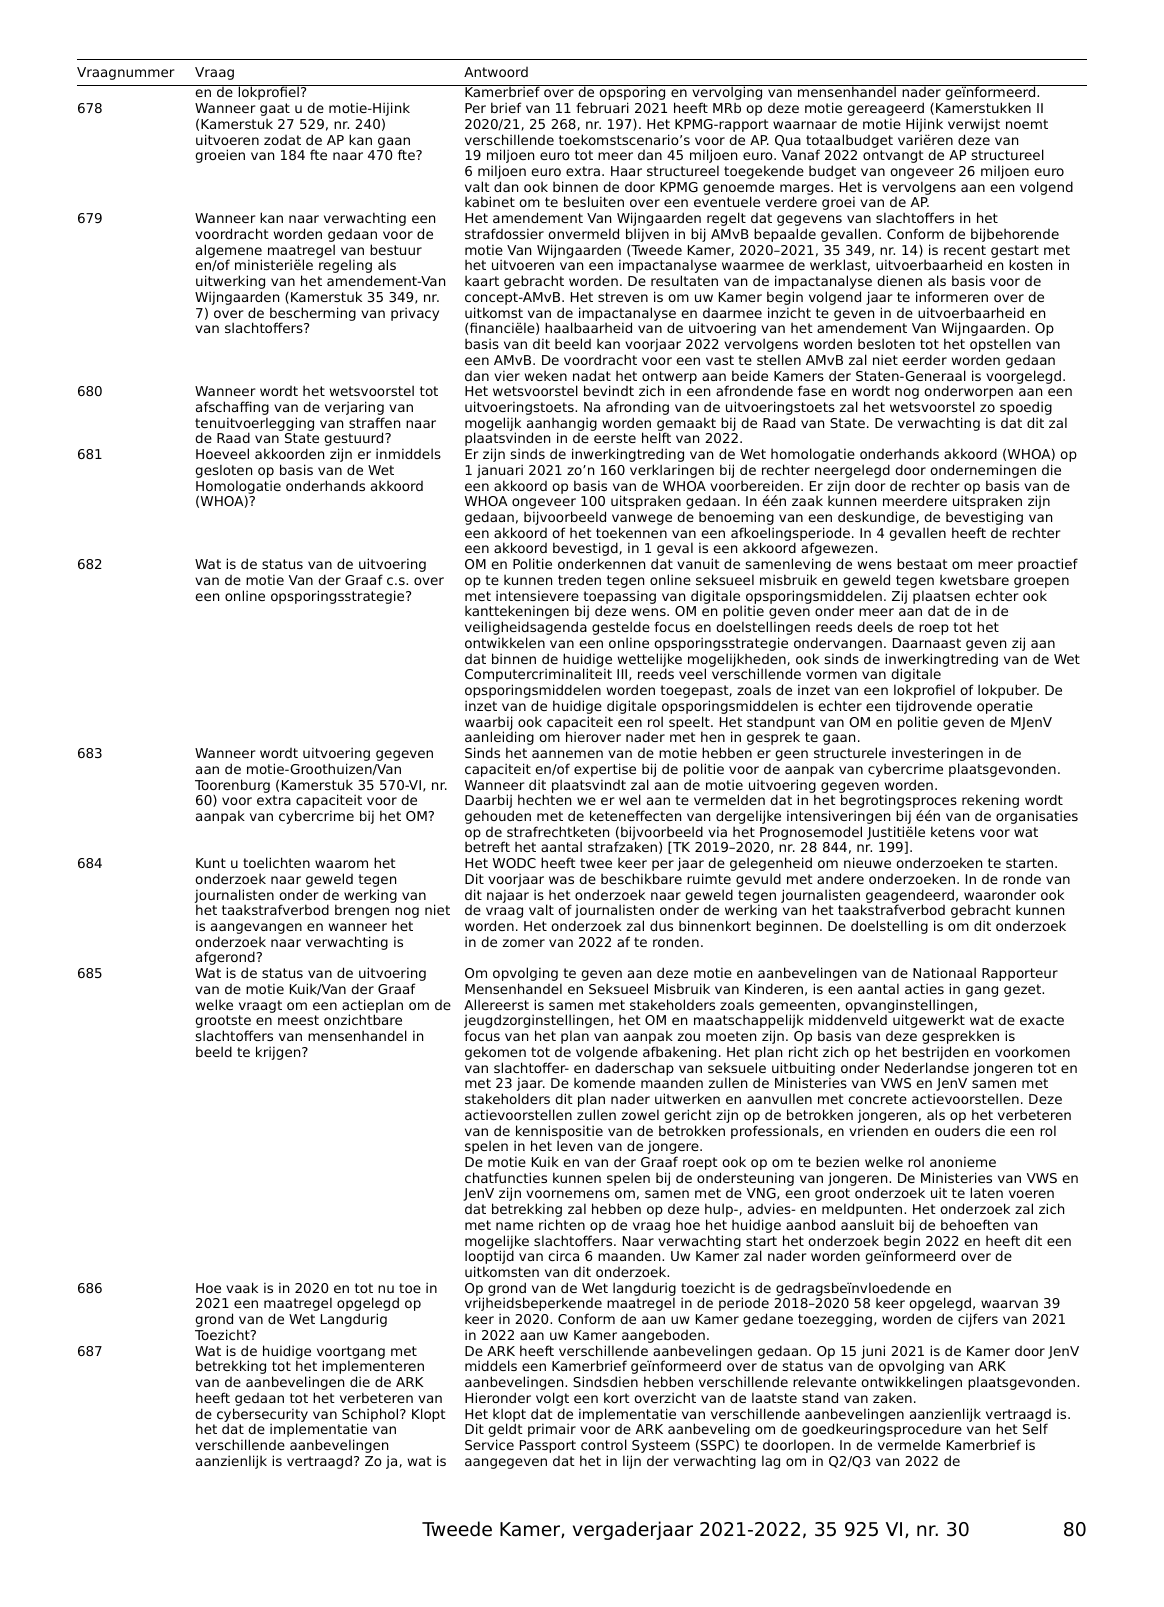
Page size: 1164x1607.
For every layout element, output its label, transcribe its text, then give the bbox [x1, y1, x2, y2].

table_cell Kamerbrief over de opsporing en vervolging van mensenhandel nader geïnformeerd. [458, 86, 1087, 101]
table_cell Wanneer wordt uitvoering gegeven aan de motie-Groothuizen/Van Toorenburg (Kamerstuk 35 570-VI, nr. 60) voor extra capaciteit voor de aanpak van cybercrime bij het OM? [189, 746, 458, 856]
table_cell Sinds het aannemen van de motie hebben er geen structurele investeringen in de capaciteit en/of expertise bij de politie voor de aanpak van cybercrime plaatsgevonden. Wanneer dit plaatsvindt zal aan de motie uitvoering gegeven worden. Daarbij hechten we er wel aan te vermelden dat in het begrotingsproces rekening wordt gehouden met de keteneffecten van dergelijke intensiveringen bij één van de organisaties op de strafrechtketen (bijvoorbeeld via het Prognosemodel Justitiële ketens voor wat betreft het aantal strafzaken) [TK 2019–2020, nr. 28 844, nr. 199]. [458, 746, 1087, 856]
table_cell 687 [77, 1344, 189, 1469]
table_cell Wat is de huidige voortgang met betrekking tot het implementeren van de aanbevelingen die de ARK heeft gedaan tot het verbeteren van de cybersecurity van Schiphol? Klopt het dat de implementatie van verschillende aanbevelingen aanzienlijk is vertraagd? Zo ja, wat is [189, 1344, 458, 1469]
table_cell Op grond van de Wet langdurig toezicht is de gedragsbeïnvloedende en vrijheidsbeperkende maatregel in de periode 2018–2020 58 keer opgelegd, waarvan 39 keer in 2020. Conform de aan uw Kamer gedane toezegging, worden de cijfers van 2021 in 2022 aan uw Kamer aangeboden. [458, 1281, 1087, 1343]
table_cell OM en Politie onderkennen dat vanuit de samenleving de wens bestaat om meer proactief op te kunnen treden tegen online seksueel misbruik en geweld tegen kwetsbare groepen met intensievere toepassing van digitale opsporingsmiddelen. Zij plaatsen echter ook kanttekeningen bij deze wens. OM en politie geven onder meer aan dat de in de veiligheidsagenda gestelde focus en doelstellingen reeds deels de roep tot het ontwikkelen van een online opsporingsstrategie ondervangen. Daarnaast geven zij aan dat binnen de huidige wettelijke mogelijkheden, ook sinds de inwerkingtreding van de Wet Computercriminaliteit III, reeds veel verschillende vormen van digitale opsporingsmiddelen worden toegepast, zoals de inzet van een lokprofiel of lokpuber. De inzet van de huidige digitale opsporingsmiddelen is echter een tijdrovende operatie waarbij ook capaciteit een rol speelt. Het standpunt van OM en politie geven de MJenV aanleiding om hierover nader met hen in gesprek te gaan. [458, 557, 1087, 746]
table_cell Hoe vaak is in 2020 en tot nu toe in 2021 een maatregel opgelegd op grond van de Wet Langdurig Toezicht? [189, 1281, 458, 1343]
table_cell Wanneer kan naar verwachting een voordracht worden gedaan voor de algemene maatregel van bestuur en/of ministeriële regeling als uitwerking van het amendement-Van Wijngaarden (Kamerstuk 35 349, nr. 7) over de bescherming van privacy van slachtoffers? [189, 211, 458, 384]
table_cell 683 [77, 746, 189, 856]
table_cell Wat is de status van de uitvoering van de motie Kuik/Van der Graaf welke vraagt om een actieplan om de grootste en meest onzichtbare slachtoffers van mensenhandel in beeld te krijgen? [189, 966, 458, 1281]
table_cell 679 [77, 211, 189, 384]
table_cell 681 [77, 447, 189, 557]
table_cell De ARK heeft verschillende aanbevelingen gedaan. Op 15 juni 2021 is de Kamer door JenV middels een Kamerbrief geïnformeerd over de status van de opvolging van ARK aanbevelingen. Sindsdien hebben verschillende relevante ontwikkelingen plaatsgevonden. Hieronder volgt een kort overzicht van de laatste stand van zaken. Het klopt dat de implementatie van verschillende aanbevelingen aanzienlijk vertraagd is. Dit geldt primair voor de ARK aanbeveling om de goedkeuringsprocedure van het Self Service Passport control Systeem (SSPC) te doorlopen. In de vermelde Kamerbrief is aangegeven dat het in lijn der verwachting lag om in Q2/Q3 van 2022 de [458, 1344, 1087, 1469]
table_cell Om opvolging te geven aan deze motie en aanbevelingen van de Nationaal Rapporteur Mensenhandel en Seksueel Misbruik van Kinderen, is een aantal acties in gang gezet. Allereerst is samen met stakeholders zoals gemeenten, opvanginstellingen, jeugdzorginstellingen, het OM en maatschappelijk middenveld uitgewerkt wat de exacte focus van het plan van aanpak zou moeten zijn. Op basis van deze gesprekken is gekomen tot de volgende afbakening. Het plan richt zich op het bestrijden en voorkomen van slachtoffer- en daderschap van seksuele uitbuiting onder Nederlandse jongeren tot en met 23 jaar. De komende maanden zullen de Ministeries van VWS en JenV samen met stakeholders dit plan nader uitwerken en aanvullen met concrete actievoorstellen. Deze actievoorstellen zullen zowel gericht zijn op de betrokken jongeren, als op het verbeteren van de kennispositie van de betrokken professionals, en vrienden en ouders die een rol spelen in het leven van de jongere. De motie Kuik en van der Graaf roept ook op om te bezien welke rol anonieme chatfuncties kunnen spelen bij de ondersteuning van jongeren. De Ministeries van VWS en JenV zijn voornemens om, samen met de VNG, een groot onderzoek uit te laten voeren dat betrekking zal hebben op deze hulp-, advies- en meldpunten. Het onderzoek zal zich met name richten op de vraag hoe het huidige aanbod aansluit bij de behoeften van mogelijke slachtoffers. Naar verwachting start het onderzoek begin 2022 en heeft dit een looptijd van circa 6 maanden. Uw Kamer zal nader worden geïnformeerd over de uitkomsten van dit onderzoek. [458, 966, 1087, 1281]
table_cell Er zijn sinds de inwerkingtreding van de Wet homologatie onderhands akkoord (WHOA) op 1 januari 2021 zo’n 160 verklaringen bij de rechter neergelegd door ondernemingen die een akkoord op basis van de WHOA voorbereiden. Er zijn door de rechter op basis van de WHOA ongeveer 100 uitspraken gedaan. In één zaak kunnen meerdere uitspraken zijn gedaan, bijvoorbeeld vanwege de benoeming van een deskundige, de bevestiging van een akkoord of het toekennen van een afkoelingsperiode. In 4 gevallen heeft de rechter een akkoord bevestigd, in 1 geval is een akkoord afgewezen. [458, 447, 1087, 557]
table_cell 678 [77, 101, 189, 211]
table_cell Wanneer gaat u de motie-Hijink (Kamerstuk 27 529, nr. 240) uitvoeren zodat de AP kan gaan groeien van 184 fte naar 470 fte? [189, 101, 458, 211]
table_cell Hoeveel akkoorden zijn er inmiddels gesloten op basis van de Wet Homologatie onderhands akkoord (WHOA)? [189, 447, 458, 557]
table_cell Per brief van 11 februari 2021 heeft MRb op deze motie gereageerd (Kamerstukken II 2020/21, 25 268, nr. 197). Het KPMG-rapport waarnaar de motie Hijink verwijst noemt verschillende toekomstscenario’s voor de AP. Qua totaalbudget variëren deze van 19 miljoen euro tot meer dan 45 miljoen euro. Vanaf 2022 ontvangt de AP structureel 6 miljoen euro extra. Haar structureel toegekende budget van ongeveer 26 miljoen euro valt dan ook binnen de door KPMG genoemde marges. Het is vervolgens aan een volgend kabinet om te besluiten over een eventuele verdere groei van de AP. [458, 101, 1087, 211]
table_cell Wat is de status van de uitvoering van de motie Van der Graaf c.s. over een online opsporingsstrategie? [189, 557, 458, 746]
table_cell Het WODC heeft twee keer per jaar de gelegenheid om nieuwe onderzoeken te starten. Dit voorjaar was de beschikbare ruimte gevuld met andere onderzoeken. In de ronde van dit najaar is het onderzoek naar geweld tegen journalisten geagendeerd, waaronder ook de vraag valt of journalisten onder de werking van het taakstrafverbod gebracht kunnen worden. Het onderzoek zal dus binnenkort beginnen. De doelstelling is om dit onderzoek in de zomer van 2022 af te ronden. [458, 856, 1087, 966]
table_header Antwoord [458, 60, 1087, 85]
table_cell Wanneer wordt het wetsvoorstel tot afschaffing van de verjaring van tenuitvoerlegging van straffen naar de Raad van State gestuurd? [189, 384, 458, 447]
table_header Vraag [189, 60, 458, 85]
table_cell [77, 86, 189, 101]
table_cell 682 [77, 557, 189, 746]
table_cell Het wetsvoorstel bevindt zich in een afrondende fase en wordt nog onderworpen aan een uitvoeringstoets. Na afronding van de uitvoeringstoets zal het wetsvoorstel zo spoedig mogelijk aanhangig worden gemaakt bij de Raad van State. De verwachting is dat dit zal plaatsvinden in de eerste helft van 2022. [458, 384, 1087, 447]
table_cell 685 [77, 966, 189, 1281]
table_cell Kunt u toelichten waarom het onderzoek naar geweld tegen journalisten onder de werking van het taakstrafverbod brengen nog niet is aangevangen en wanneer het onderzoek naar verwachting is afgerond? [189, 856, 458, 966]
table_cell Het amendement Van Wijngaarden regelt dat gegevens van slachtoffers in het strafdossier onvermeld blijven in bij AMvB bepaalde gevallen. Conform de bijbehorende motie Van Wijngaarden (Tweede Kamer, 2020–2021, 35 349, nr. 14) is recent gestart met het uitvoeren van een impactanalyse waarmee de werklast, uitvoerbaarheid en kosten in kaart gebracht worden. De resultaten van de impactanalyse dienen als basis voor de concept-AMvB. Het streven is om uw Kamer begin volgend jaar te informeren over de uitkomst van de impactanalyse en daarmee inzicht te geven in de uitvoerbaarheid en (financiële) haalbaarheid van de uitvoering van het amendement Van Wijngaarden. Op basis van dit beeld kan voorjaar 2022 vervolgens worden besloten tot het opstellen van een AMvB. De voordracht voor een vast te stellen AMvB zal niet eerder worden gedaan dan vier weken nadat het ontwerp aan beide Kamers der Staten-Generaal is voorgelegd. [458, 211, 1087, 384]
table_cell 680 [77, 384, 189, 447]
table_cell 686 [77, 1281, 189, 1343]
table_cell en de lokprofiel? [189, 86, 458, 101]
table_header Vraagnummer [77, 60, 189, 85]
table_cell 684 [77, 856, 189, 966]
